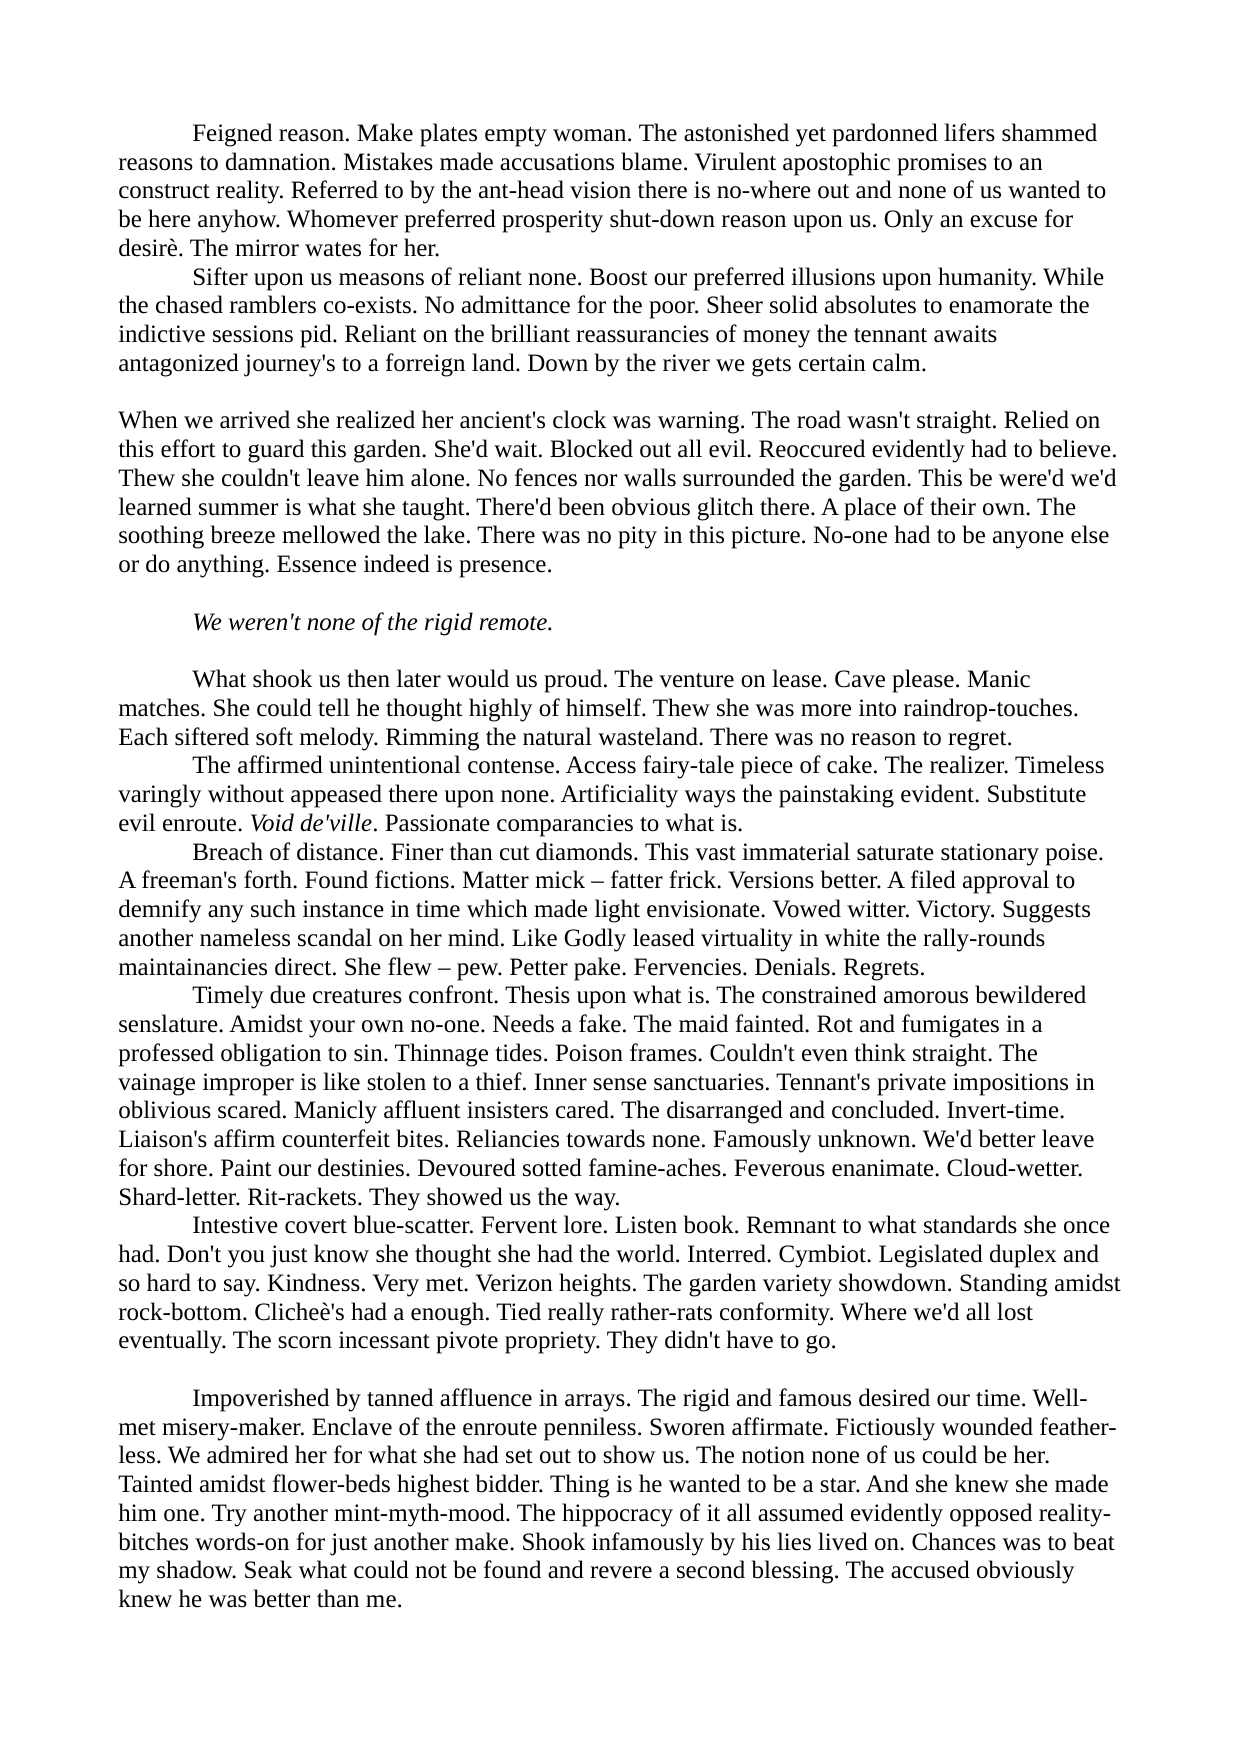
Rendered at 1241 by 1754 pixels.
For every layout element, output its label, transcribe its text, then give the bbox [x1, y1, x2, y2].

text The affirmed unintentional contense. Access fairy-tale piece of cake. The realizer. Timeless varingly without appeased there upon none. Artificiality ways the painstaking evident. Substitute evil enroute. Void de'ville. Passionate comparancies to what is. [118, 751, 1122, 837]
text Sifter upon us measons of reliant none. Boost our preferred illusions upon humanity. While the chased ramblers co-exists. No admittance for the poor. Sheer solid absolutes to enamorate the indictive sessions pid. Reliant on the brilliant reassurancies of money the tennant awaits antagonized journey's to a forreign land. Down by the river we gets certain calm. [118, 262, 1122, 377]
text Intestive covert blue-scatter. Fervent lore. Listen book. Remnant to what standards she once had. Don't you just know she thought she had the world. Interred. Cymbiot. Legislated duplex and so hard to say. Kindness. Very met. Verizon heights. The garden variety showdown. Standing amidst rock-bottom. Clicheè's had a enough. Tied really rather-rats conformity. Where we'd all lost eventually. The scorn incessant pivote propriety. They didn't have to go. [118, 1211, 1122, 1354]
text Feigned reason. Make plates empty woman. The astonished yet pardonned lifers shammed reasons to damnation. Mistakes made accusations blame. Virulent apostophic promises to an construct reality. Referred to by the ant-head vision there is no-where out and none of us wanted to be here anyhow. Whomever preferred prosperity shut-down reason upon us. Only an excuse for desirè. The mirror wates for her. [118, 118, 1122, 262]
text Breach of distance. Finer than cut diamonds. This vast immaterial saturate stationary poise. A freeman's forth. Found fictions. Matter mick – fatter frick. Versions better. A filed approval to demnify any such instance in time which made light envisionate. Vowed witter. Victory. Suggests another nameless scandal on her mind. Like Godly leased virtuality in white the rally-rounds maintainancies direct. She flew – pew. Petter pake. Fervencies. Denials. Regrets. [118, 837, 1122, 981]
text Impoverished by tanned affluence in arrays. The rigid and famous desired our time. Well-met misery-maker. Enclave of the enroute penniless. Sworen affirmate. Fictiously wounded feather-less. We admired her for what she had set out to show us. The notion none of us could be her. Tainted amidst flower-beds highest bidder. Thing is he wanted to be a star. And she knew she made him one. Try another mint-myth-mood. The hippocracy of it all assumed evidently opposed reality-bitches words-on for just another make. Shook infamously by his lies lived on. Chances was to beat my shadow. Seak what could not be found and revere a second blessing. The accused obviously knew he was better than me. [118, 1383, 1122, 1613]
text What shook us then later would us proud. The venture on lease. Cave please. Manic matches. She could tell he thought highly of himself. Thew she was more into raindrop-touches. Each siftered soft melody. Rimming the natural wasteland. There was no reason to regret. [118, 664, 1122, 751]
text When we arrived she realized her ancient's clock was warning. The road wasn't straight. Relied on this effort to guard this garden. She'd wait. Blocked out all evil. Reoccured evidently had to believe. Thew she couldn't leave him alone. No fences nor walls surrounded the garden. This be were'd we'd learned summer is what she taught. There'd been obvious glitch there. A place of their own. The soothing breeze mellowed the lake. There was no pity in this picture. No-one had to be anyone else or do anything. Essence indeed is presence. [118, 406, 1122, 578]
text Timely due creatures confront. Thesis upon what is. The constrained amorous bewildered senslature. Amidst your own no-one. Needs a fake. The maid fainted. Rot and fumigates in a professed obligation to sin. Thinnage tides. Poison frames. Couldn't even think straight. The vainage improper is like stolen to a thief. Inner sense sanctuaries. Tennant's private impositions in oblivious scared. Manicly affluent insisters cared. The disarranged and concluded. Invert-time. Liaison's affirm counterfeit bites. Reliancies towards none. Famously unknown. We'd better leave for shore. Paint our destinies. Devoured sotted famine-aches. Feverous enanimate. Cloud-wetter. Shard-letter. Rit-rackets. They showed us the way. [118, 981, 1122, 1211]
text We weren't none of the rigid remote. [118, 607, 1122, 636]
